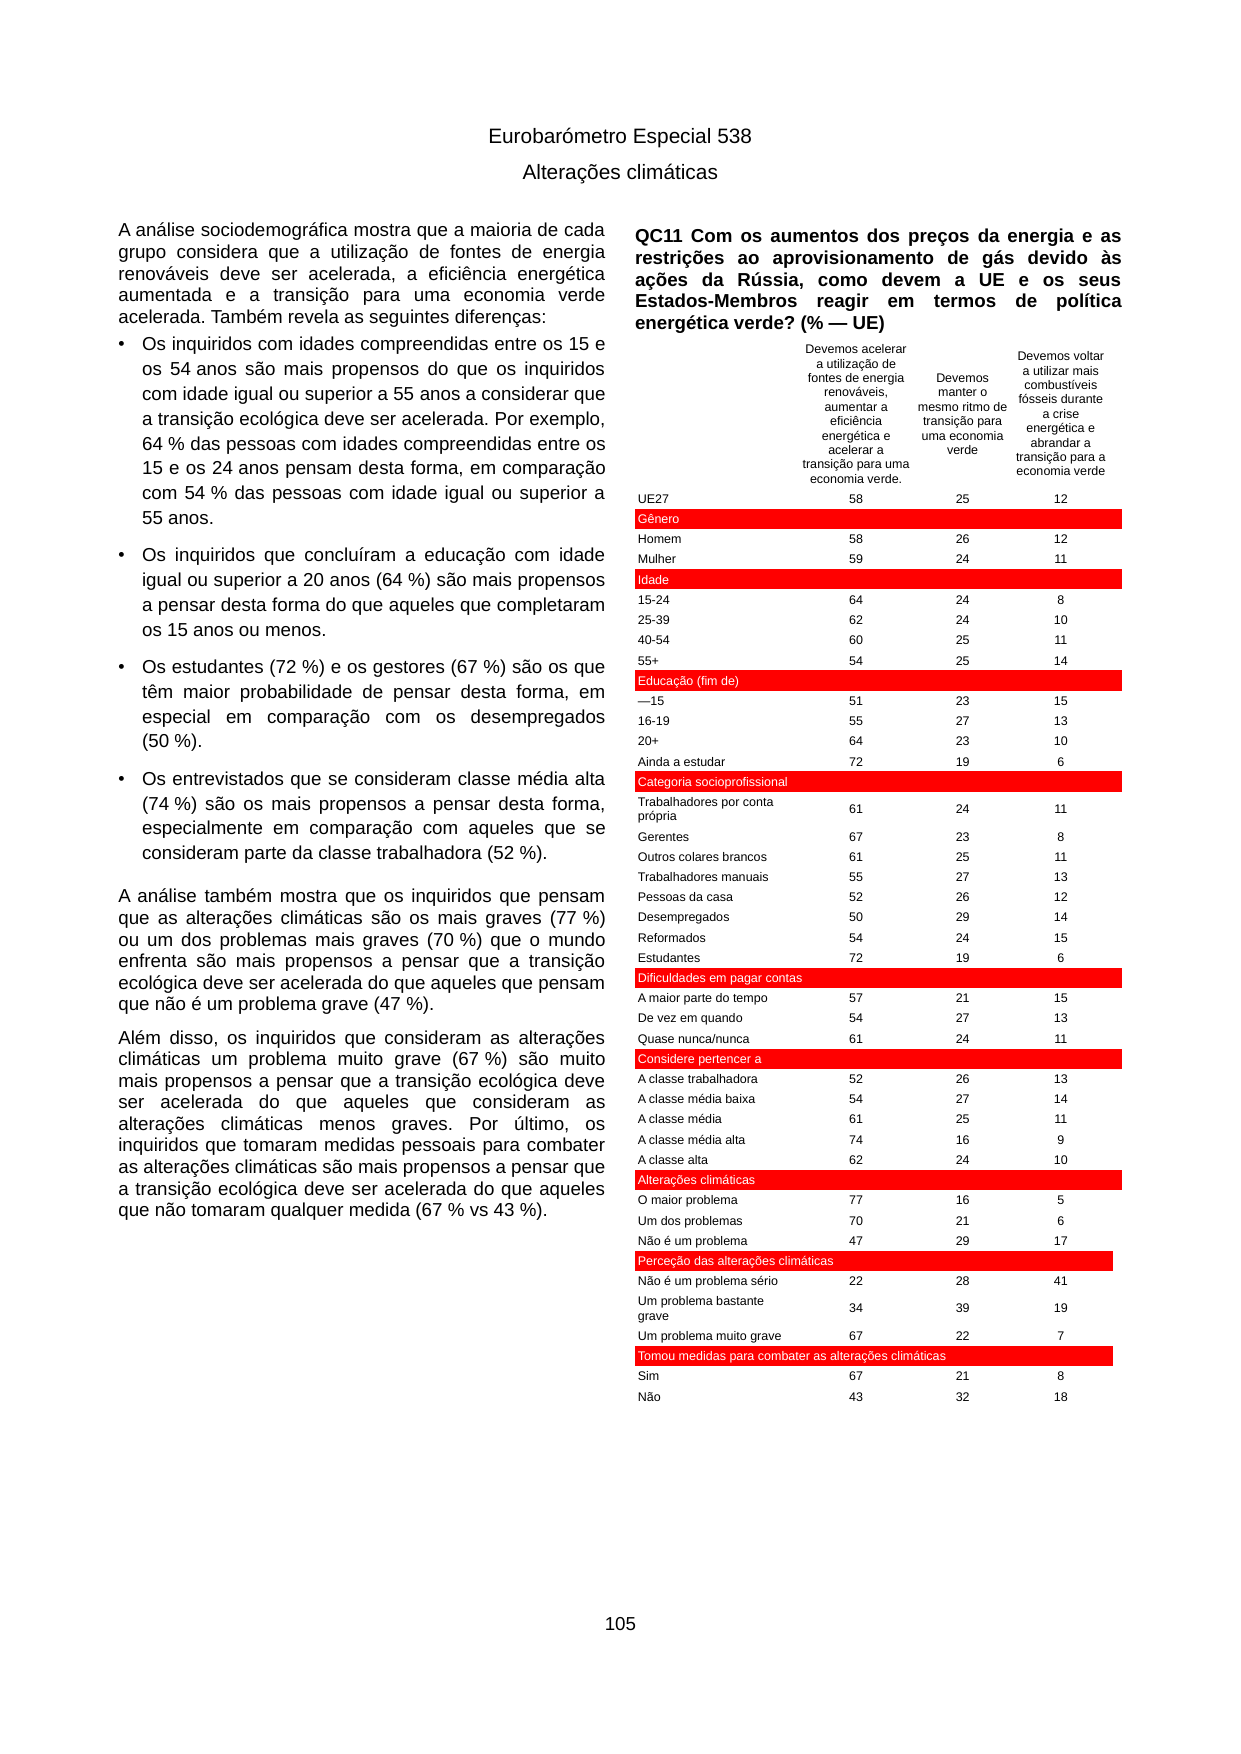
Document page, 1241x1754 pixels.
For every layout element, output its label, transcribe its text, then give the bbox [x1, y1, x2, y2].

table_cell 29 [913, 1230, 1011, 1251]
table_cell 21 [913, 1366, 1011, 1386]
table_cell 58 [799, 489, 913, 509]
table_cell 25 [913, 1109, 1011, 1129]
table_cell Alterações climáticas [635, 1170, 1122, 1190]
table_cell [1113, 1346, 1122, 1366]
table_cell 23 [913, 826, 1011, 846]
table_cell 24 [913, 610, 1011, 630]
table_cell 14 [1011, 1089, 1109, 1109]
table_cell [1110, 610, 1122, 630]
text A análise também mostra que os inquiridos que pensam que as alterações climáticas são os mais graves (77 %) ou um dos problemas mais graves (70 %) que o mundo enfrenta são mais propensos a pensar que a transição ecológica deve ser acelerada do que aqueles que pensam que não é um problema grave (47 %). [118, 885, 605, 1014]
list Os inquiridos que concluíram a educação com idade igual ou superior a 20 anos (64 %) são mais propensos a pensar desta forma do que aqueles que completaram os 15 anos ou menos. [118, 544, 605, 640]
table_cell 11 [1011, 549, 1109, 569]
table_cell [1110, 751, 1122, 771]
table_cell 6 [1011, 1210, 1109, 1230]
table_cell A classe alta [635, 1150, 798, 1170]
table_cell 50 [799, 907, 913, 927]
table_cell 26 [913, 529, 1011, 549]
list Os entrevistados que se consideram classe média alta (74 %) são os mais propensos a pensar desta forma, especialmente em comparação com aqueles que se consideram parte da classe trabalhadora (52 %). [118, 767, 605, 863]
table_cell [1110, 1069, 1122, 1089]
table_cell 62 [799, 610, 913, 630]
table_cell Pessoas da casa [635, 887, 798, 907]
table_cell 27 [913, 1089, 1011, 1109]
table_cell 11 [1011, 792, 1109, 826]
table_cell Gerentes [635, 826, 798, 846]
table_cell 15 [1011, 927, 1109, 947]
table_cell 12 [1011, 887, 1109, 907]
table_cell [1110, 731, 1122, 751]
table_cell 21 [913, 1210, 1011, 1230]
table_cell 61 [799, 1109, 913, 1129]
table_cell 15 [1011, 691, 1109, 711]
table_cell 67 [799, 826, 913, 846]
table_cell [1110, 1326, 1122, 1346]
table_cell 13 [1011, 867, 1109, 887]
table_cell 16 [913, 1190, 1011, 1210]
table_cell 11 [1011, 630, 1109, 650]
table_cell [1110, 792, 1122, 826]
table_cell Tomou medidas para combater as alterações climáticas [635, 1346, 1113, 1366]
table_cell Considere pertencer a [635, 1049, 1122, 1069]
table_cell [1110, 630, 1122, 650]
table_cell [1110, 711, 1122, 731]
table_cell [1113, 1251, 1122, 1271]
table_cell 51 [799, 691, 913, 711]
table_cell 61 [799, 1028, 913, 1048]
table_cell 43 [799, 1386, 913, 1406]
table_cell 14 [1011, 907, 1109, 927]
table_cell 8 [1011, 590, 1109, 610]
table_cell 23 [913, 691, 1011, 711]
table_cell 24 [913, 927, 1011, 947]
table_cell 57 [799, 988, 913, 1008]
table_cell 13 [1011, 1008, 1109, 1028]
table_cell 7 [1011, 1326, 1109, 1346]
table_cell 26 [913, 1069, 1011, 1089]
table_cell O maior problema [635, 1190, 798, 1210]
text Além disso, os inquiridos que consideram as alterações climáticas um problema muito grave (67 %) são muito mais propensos a pensar que a transição ecológica deve ser acelerada do que aqueles que consideram as alterações climáticas menos graves. Por último, os inquiridos que tomaram medidas pessoais para combater as alterações climáticas são mais propensos a pensar que a transição ecológica deve ser acelerada do que aqueles que não tomaram qualquer medida (67 % vs 43 %). [118, 1026, 605, 1221]
table_cell 15-24 [635, 590, 798, 610]
table_cell [1110, 1008, 1122, 1028]
table_cell UE27 [635, 489, 798, 509]
table_cell 17 [1011, 1230, 1109, 1251]
table_cell 11 [1011, 846, 1109, 867]
table_cell [1110, 1129, 1122, 1149]
table_cell A classe média baixa [635, 1089, 798, 1109]
table_cell 5 [1011, 1190, 1109, 1210]
table_cell 20+ [635, 731, 798, 751]
table_cell Dificuldades em pagar contas [635, 968, 1122, 988]
table_cell 52 [799, 887, 913, 907]
table_cell A classe trabalhadora [635, 1069, 798, 1089]
table_cell 6 [1011, 751, 1109, 771]
table_cell A classe média alta [635, 1129, 798, 1149]
table_cell Mulher [635, 549, 798, 569]
table_cell Um problema muito grave [635, 1326, 798, 1346]
table_cell 10 [1011, 731, 1109, 751]
table_cell A classe média [635, 1109, 798, 1129]
table_cell 12 [1011, 529, 1109, 549]
table_cell 72 [799, 751, 913, 771]
table_cell 27 [913, 711, 1011, 731]
table_cell 41 [1011, 1271, 1109, 1291]
table_cell 24 [913, 792, 1011, 826]
table_cell 67 [799, 1326, 913, 1346]
table_cell 26 [913, 887, 1011, 907]
table_cell Quase nunca/nunca [635, 1028, 798, 1048]
table_cell 77 [799, 1190, 913, 1210]
table_cell 25 [913, 846, 1011, 867]
table_cell Gênero [635, 509, 1122, 529]
table_cell [1110, 1386, 1122, 1406]
table_cell 22 [799, 1271, 913, 1291]
table_cell Sim [635, 1366, 798, 1386]
table_cell 14 [1011, 650, 1109, 670]
table_cell 72 [799, 948, 913, 968]
table_cell 18 [1011, 1386, 1109, 1406]
table_cell Não é um problema sério [635, 1271, 798, 1291]
table_cell 19 [1011, 1291, 1109, 1326]
table_cell [1110, 948, 1122, 968]
table_cell Reformados [635, 927, 798, 947]
table_cell 8 [1011, 1366, 1109, 1386]
table_cell Um problema bastante grave [635, 1291, 798, 1326]
table_cell 64 [799, 590, 913, 610]
table_cell 70 [799, 1210, 913, 1230]
table_cell Educação (fim de) [635, 670, 1122, 691]
table_header Devemos voltar a utilizar mais combustíveis fósseis durante a crise energética e abrandar a transição para a economia verde [1011, 339, 1109, 488]
table_cell 9 [1011, 1129, 1109, 1149]
table_cell 54 [799, 650, 913, 670]
table_cell 11 [1011, 1028, 1109, 1048]
table_cell Trabalhadores manuais [635, 867, 798, 887]
table_cell 55 [799, 711, 913, 731]
table_cell 25-39 [635, 610, 798, 630]
table_cell [1110, 489, 1122, 509]
table_cell 64 [799, 731, 913, 751]
table_cell 32 [913, 1386, 1011, 1406]
table_cell 34 [799, 1291, 913, 1326]
table_cell Idade [635, 569, 1122, 589]
table_cell 16 [913, 1129, 1011, 1149]
table_cell [1110, 1109, 1122, 1129]
table_cell 24 [913, 1028, 1011, 1048]
table_cell Estudantes [635, 948, 798, 968]
table_cell [1110, 1271, 1122, 1291]
table_cell 61 [799, 846, 913, 867]
table_cell Ainda a estudar [635, 751, 798, 771]
table_cell [1110, 887, 1122, 907]
table_cell [1110, 907, 1122, 927]
table_cell 60 [799, 630, 913, 650]
table_cell [1110, 549, 1122, 569]
table_cell [1110, 1150, 1122, 1170]
table_cell 8 [1011, 826, 1109, 846]
table_cell 24 [913, 1150, 1011, 1170]
table_cell A maior parte do tempo [635, 988, 798, 1008]
table_cell 13 [1011, 711, 1109, 731]
table_cell [1110, 1230, 1122, 1251]
table_cell [1110, 529, 1122, 549]
table_cell 55 [799, 867, 913, 887]
table_cell [1110, 867, 1122, 887]
table_cell Outros colares brancos [635, 846, 798, 867]
table_cell [1110, 988, 1122, 1008]
table_cell [1110, 927, 1122, 947]
table_cell [1110, 1210, 1122, 1230]
table_cell De vez em quando [635, 1008, 798, 1028]
table_cell 15 [1011, 988, 1109, 1008]
table_cell Um dos problemas [635, 1210, 798, 1230]
table_cell 16-19 [635, 711, 798, 731]
table_cell 54 [799, 1008, 913, 1028]
table_cell 25 [913, 630, 1011, 650]
table_cell 24 [913, 590, 1011, 610]
table_header Devemos acelerar a utilização de fontes de energia renováveis, aumentar a eficiência energética e acelerar a transição para uma economia verde. [799, 339, 913, 488]
table_header [1110, 339, 1122, 488]
table_cell 25 [913, 650, 1011, 670]
list Os estudantes (72 %) e os gestores (67 %) são os que têm maior probabilidade de pensar desta forma, em especial em comparação com os desempregados (50 %). [118, 656, 605, 752]
table_cell 10 [1011, 1150, 1109, 1170]
table_cell 29 [913, 907, 1011, 927]
table_cell 59 [799, 549, 913, 569]
table_cell Perceção das alterações climáticas [635, 1251, 1113, 1271]
table_cell 74 [799, 1129, 913, 1149]
table_cell —15 [635, 691, 798, 711]
table_cell 6 [1011, 948, 1109, 968]
text A análise sociodemográfica mostra que a maioria de cada grupo considera que a utilização de fontes de energia renováveis deve ser acelerada, a eficiência energética aumentada e a transição para uma economia verde acelerada. Também revela as seguintes diferenças: [118, 219, 605, 327]
table_cell 28 [913, 1271, 1011, 1291]
table_cell Não [635, 1386, 798, 1406]
table_cell 13 [1011, 1069, 1109, 1089]
table_cell 47 [799, 1230, 913, 1251]
text QC11 Com os aumentos dos preços da energia e as restrições ao aprovisionamento de gás devido às ações da Rússia, como devem a UE e os seus Estados-Membros reagir em termos de política energética verde? (% — UE) [635, 225, 1122, 333]
table_cell 10 [1011, 610, 1109, 630]
table_cell [1110, 691, 1122, 711]
table_cell [1110, 1291, 1122, 1326]
table_cell 62 [799, 1150, 913, 1170]
table_header [635, 339, 798, 488]
table_cell 58 [799, 529, 913, 549]
table_cell Desempregados [635, 907, 798, 927]
table_cell [1110, 1190, 1122, 1210]
table_cell 22 [913, 1326, 1011, 1346]
table_cell 55+ [635, 650, 798, 670]
table_header Devemos manter o mesmo ritmo de transição para uma economia verde [913, 339, 1011, 488]
table_cell Trabalhadores por conta própria [635, 792, 798, 826]
table_cell [1110, 1028, 1122, 1048]
table_cell 19 [913, 948, 1011, 968]
table_cell 23 [913, 731, 1011, 751]
table_cell 12 [1011, 489, 1109, 509]
list Os inquiridos com idades compreendidas entre os 15 e os 54 anos são mais propensos do que os inquiridos com idade igual ou superior a 55 anos a considerar que a transição ecológica deve ser acelerada. Por exemplo, 64 % das pessoas com idades compreendidas entre os 15 e os 24 anos pensam desta forma, em comparação com 54 % das pessoas com idade igual ou superior a 55 anos. [118, 333, 605, 528]
table_cell 52 [799, 1069, 913, 1089]
table_cell 61 [799, 792, 913, 826]
table_cell [1110, 1089, 1122, 1109]
table_cell 25 [913, 489, 1011, 509]
table_cell 54 [799, 1089, 913, 1109]
table_cell Homem [635, 529, 798, 549]
table_cell 67 [799, 1366, 913, 1386]
table_cell 27 [913, 867, 1011, 887]
table_cell [1110, 590, 1122, 610]
table_cell 11 [1011, 1109, 1109, 1129]
table_cell Categoria socioprofissional [635, 771, 1122, 792]
table_cell 21 [913, 988, 1011, 1008]
table_cell [1110, 650, 1122, 670]
table_cell 27 [913, 1008, 1011, 1028]
table_cell 40-54 [635, 630, 798, 650]
table_cell 39 [913, 1291, 1011, 1326]
table_cell Não é um problema [635, 1230, 798, 1251]
table_cell 54 [799, 927, 913, 947]
table_cell [1110, 826, 1122, 846]
table_cell 19 [913, 751, 1011, 771]
table_cell 24 [913, 549, 1011, 569]
table_cell [1110, 846, 1122, 867]
table_cell [1110, 1366, 1122, 1386]
